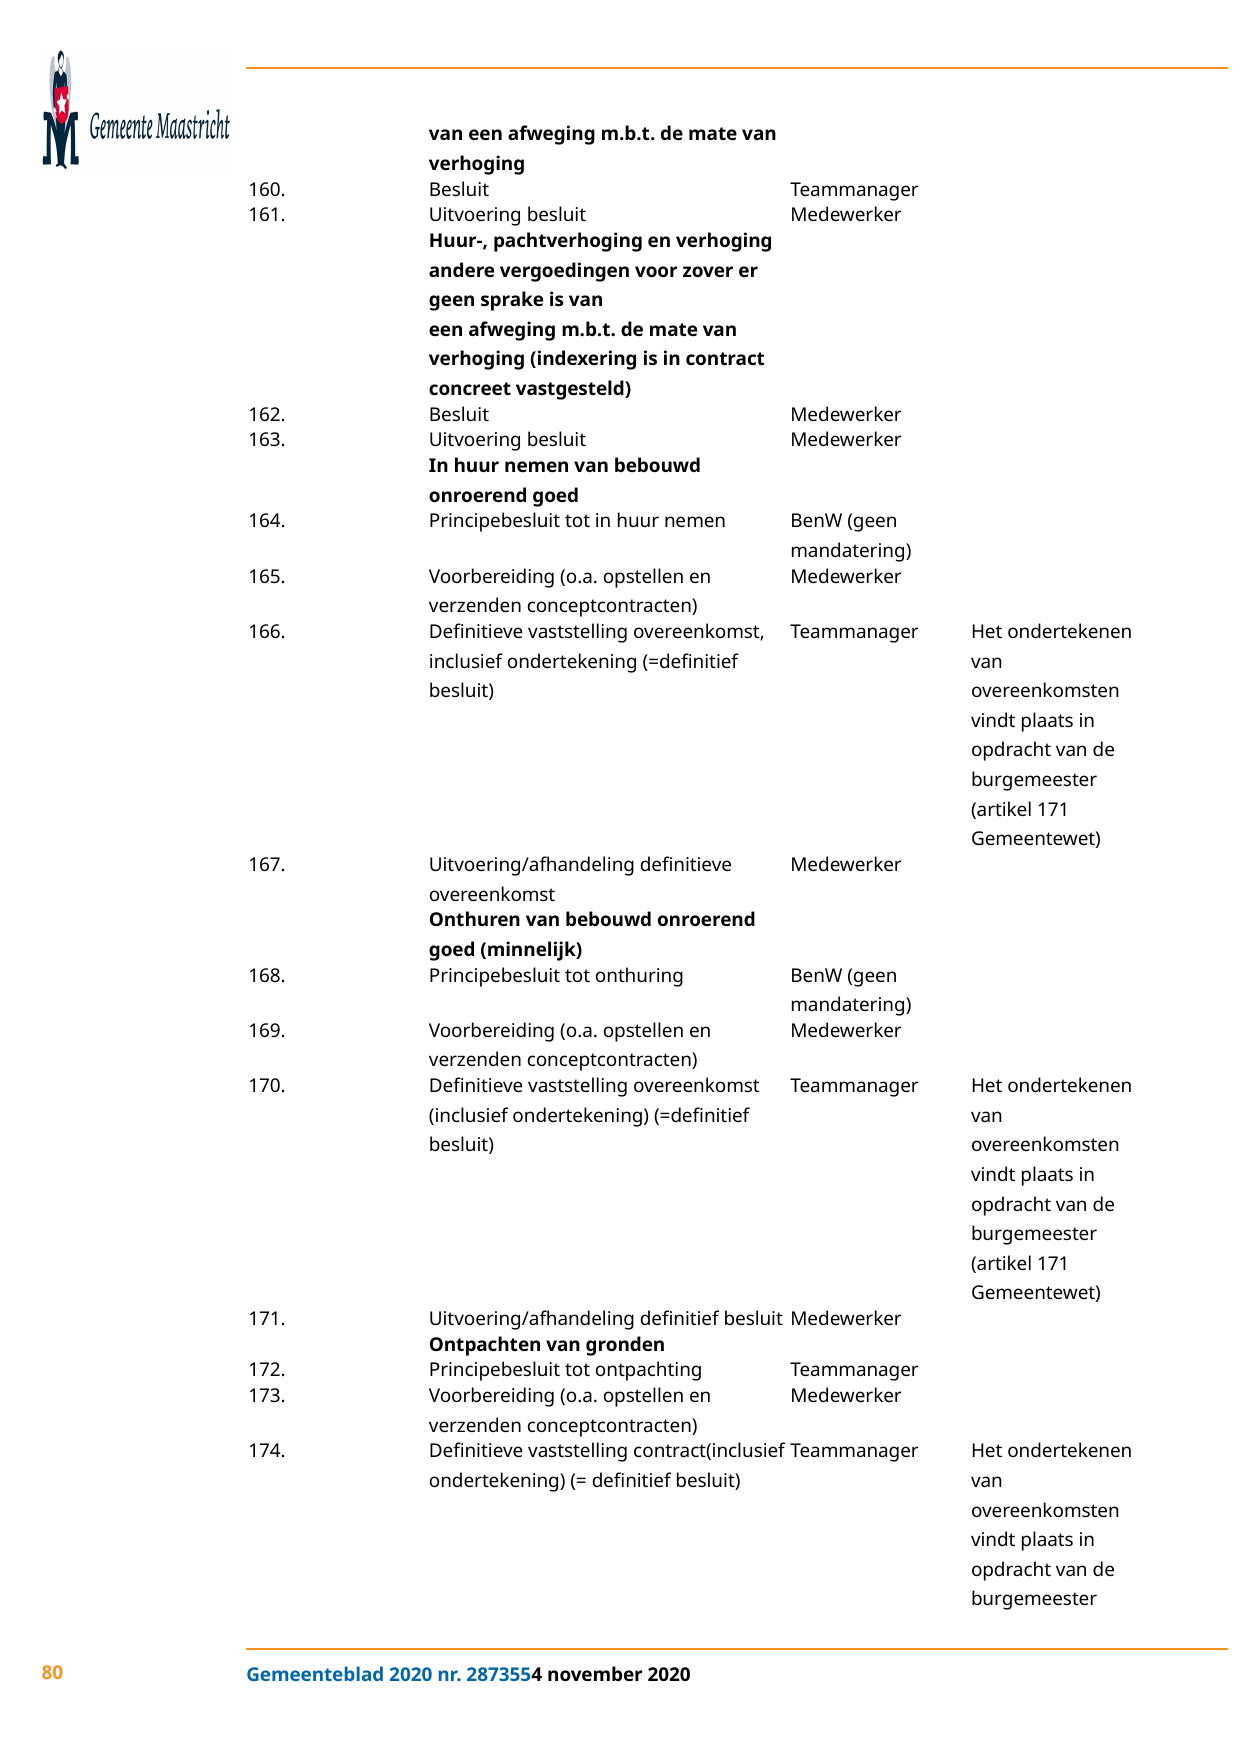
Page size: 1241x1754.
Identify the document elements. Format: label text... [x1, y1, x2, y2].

table_cell Besluit [429, 401, 790, 427]
table_cell [971, 176, 1152, 202]
table_cell [971, 453, 1152, 508]
table_cell [971, 401, 1152, 427]
table_cell [790, 906, 971, 962]
table_cell Het ondertekenen van overeenkomsten vindt plaats in opdracht van de burgemeester (artikel 171 Gemeentewet) [971, 618, 1152, 851]
table_cell [971, 1383, 1152, 1438]
table_cell [971, 1357, 1152, 1382]
table_cell [248, 453, 429, 508]
table_cell [971, 508, 1152, 563]
table_cell [248, 1073, 429, 1305]
table_cell Principebesluit tot ontpachting [429, 1357, 790, 1382]
table_cell Teammanager [790, 1073, 971, 1305]
table_cell Medewerker [790, 427, 971, 452]
table_cell Uitvoering/afhandeling definitieve overeenkomst [429, 851, 790, 906]
table_header [429, 95, 609, 121]
table_cell [248, 202, 429, 227]
table_header [609, 95, 971, 121]
table_cell BenW (geen mandatering) [790, 962, 971, 1017]
table_cell Principebesluit tot onthuring [429, 962, 790, 1017]
table_cell Huur-, pachtverhoging en verhoging andere vergoedingen voor zover er geen sprake is van een afweging m.b.t. de mate van verhoging (indexering is in contract concreet vastgesteld) [429, 227, 790, 401]
table_cell Medewerker [790, 563, 971, 618]
table_cell [248, 508, 429, 563]
table_cell Teammanager [790, 618, 971, 851]
table_cell [790, 1331, 971, 1357]
table_cell Medewerker [790, 401, 971, 427]
table_cell Voorbereiding (o.a. opstellen en verzenden conceptcontracten) [429, 1383, 790, 1438]
table_cell Definitieve vaststelling overeenkomst (inclusief ondertekening) (=definitief besluit) [429, 1073, 790, 1305]
table_cell Ontpachten van gronden [429, 1331, 790, 1357]
table_cell [971, 563, 1152, 618]
table_cell [971, 427, 1152, 452]
table_cell [248, 962, 429, 1017]
table_cell Medewerker [790, 1017, 971, 1072]
table_cell [248, 851, 429, 906]
table_cell van een afweging m.b.t. de mate van verhoging [429, 121, 790, 176]
table_cell Voorbereiding (o.a. opstellen en verzenden conceptcontracten) [429, 1017, 790, 1072]
table_cell [248, 1331, 429, 1357]
table_cell Medewerker [790, 1383, 971, 1438]
table_cell Definitieve vaststelling contract(inclusief ondertekening) (= definitief besluit) [429, 1438, 790, 1611]
table_cell [248, 227, 429, 401]
table_cell [248, 1305, 429, 1331]
table_cell [248, 176, 429, 202]
table_cell [248, 427, 429, 452]
table_cell [248, 121, 429, 176]
table_cell [248, 563, 429, 618]
table_cell [971, 1017, 1152, 1072]
table_cell Uitvoering besluit [429, 202, 790, 227]
table_cell Teammanager [790, 1357, 971, 1382]
table_cell Uitvoering besluit [429, 427, 790, 452]
table_header [248, 95, 429, 121]
table_cell [971, 202, 1152, 227]
table_cell Het ondertekenen van overeenkomsten vindt plaats in opdracht van de burgemeester (artikel 171 Gemeentewet) [971, 1073, 1152, 1305]
table_cell Onthuren van bebouwd onroerend goed (minnelijk) [429, 906, 790, 962]
table_header [971, 95, 1152, 121]
table_cell [971, 227, 1152, 401]
table_cell Medewerker [790, 1305, 971, 1331]
table_cell [971, 121, 1152, 176]
table_cell [790, 227, 971, 401]
table_cell [971, 962, 1152, 1017]
table_cell [790, 121, 971, 176]
table_cell Medewerker [790, 202, 971, 227]
table_cell [790, 453, 971, 508]
table_cell [971, 906, 1152, 962]
table_cell Principebesluit tot in huur nemen [429, 508, 790, 563]
table_cell Besluit [429, 176, 790, 202]
table_cell Het ondertekenen van overeenkomsten vindt plaats in opdracht van de burgemeester [971, 1438, 1152, 1611]
table_cell [248, 401, 429, 427]
table_cell Medewerker [790, 851, 971, 906]
picture [41, 47, 231, 172]
table_cell [248, 906, 429, 962]
table_cell Definitieve vaststelling overeenkomst, inclusief ondertekening (=definitief besluit) [429, 618, 790, 851]
table_cell Voorbereiding (o.a. opstellen en verzenden conceptcontracten) [429, 563, 790, 618]
table_cell [248, 1383, 429, 1438]
table_cell [971, 1331, 1152, 1357]
table_cell [248, 1017, 429, 1072]
table_cell [248, 1438, 429, 1611]
table_cell BenW (geen mandatering) [790, 508, 971, 563]
table_cell [248, 618, 429, 851]
table_cell Teammanager [790, 1438, 971, 1611]
table_cell [971, 1305, 1152, 1331]
table_cell In huur nemen van bebouwd onroerend goed [429, 453, 790, 508]
table_cell [248, 1357, 429, 1382]
table_cell Teammanager [790, 176, 971, 202]
table_cell Uitvoering/afhandeling definitief besluit [429, 1305, 790, 1331]
table_cell [971, 851, 1152, 906]
